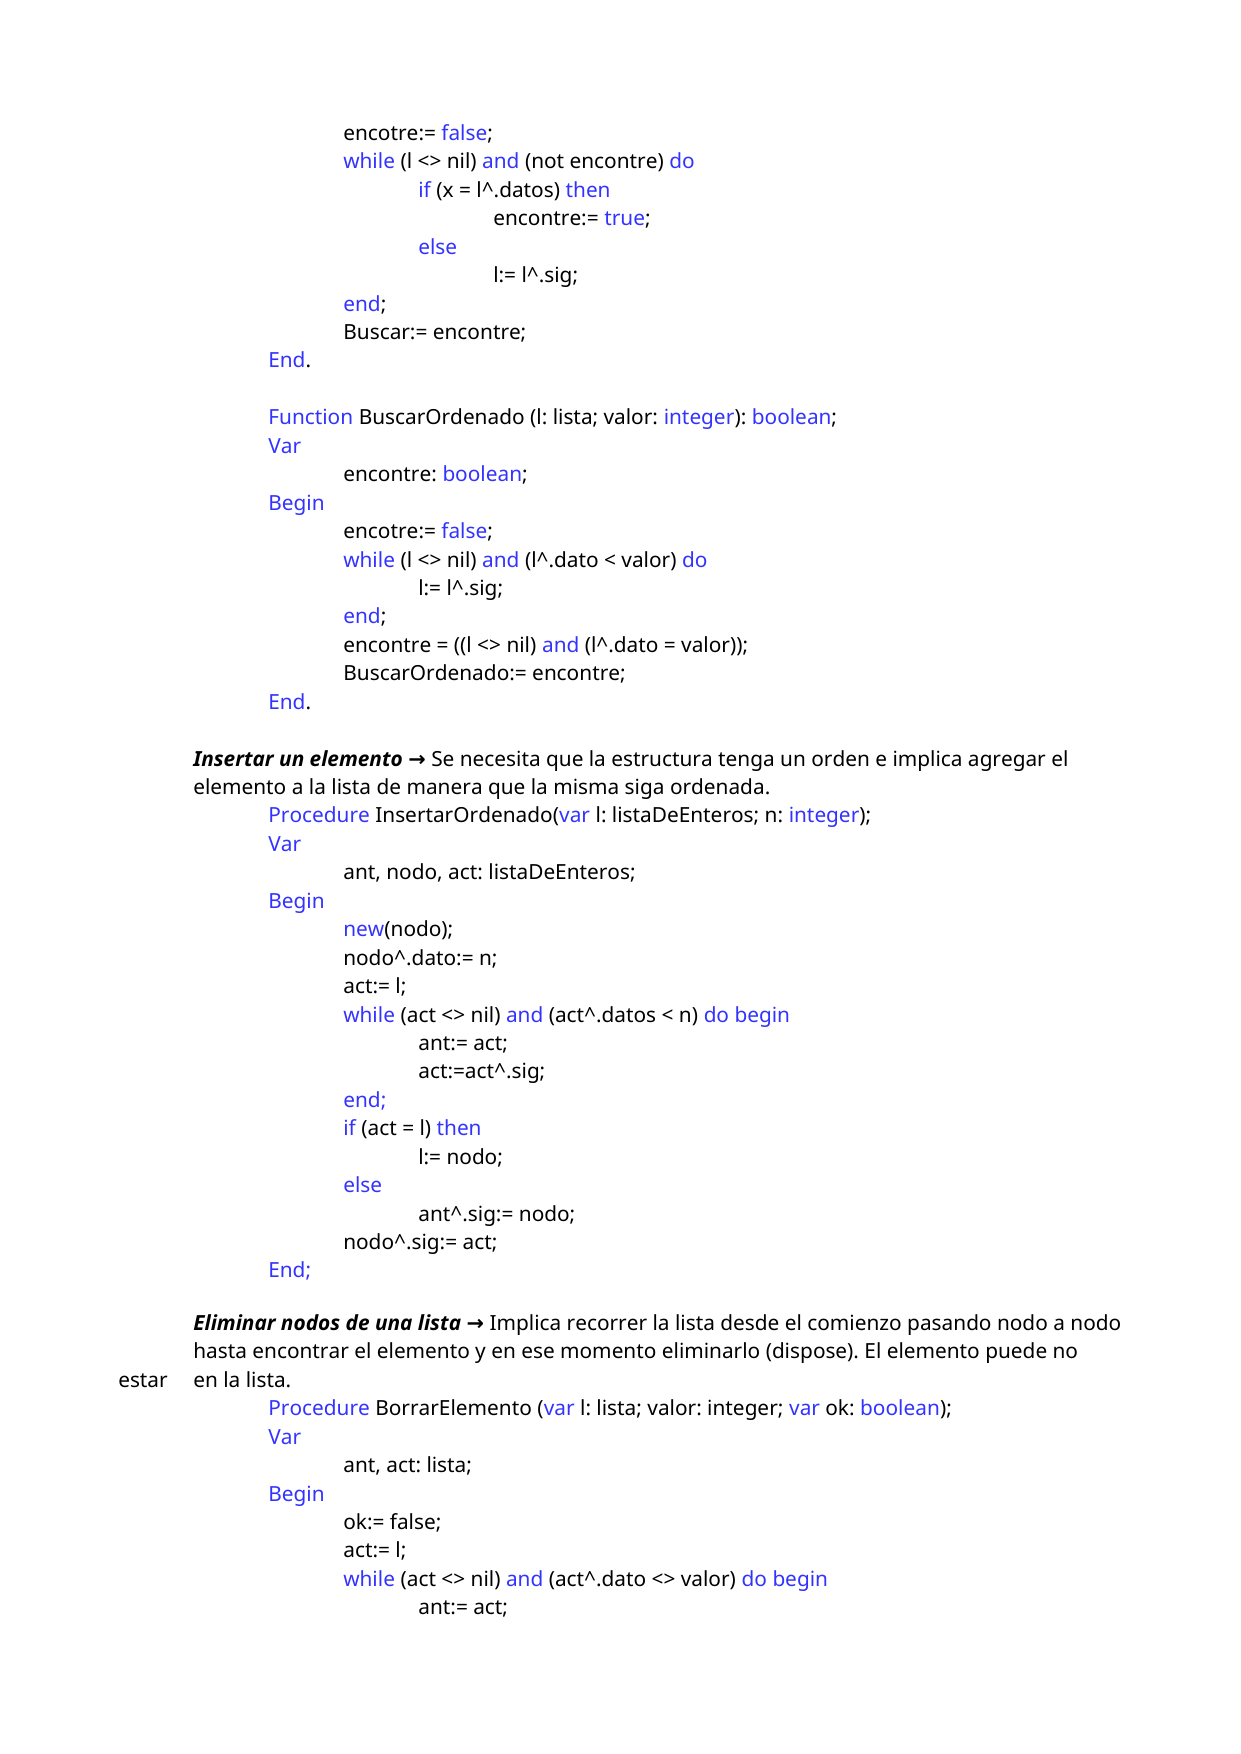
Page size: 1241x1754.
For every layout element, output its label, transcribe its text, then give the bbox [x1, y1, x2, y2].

text Procedure InsertarOrdenado(var l: listaDeEnteros; n: integer); [118, 801, 1122, 829]
text encotre:= false; [118, 516, 1122, 545]
text ok:= false; [118, 1507, 1122, 1536]
text BuscarOrdenado:= encontre; [118, 658, 1122, 687]
text act:=act^.sig; [118, 1057, 1122, 1085]
text Insertar un elemento → Se necesita que la estructura tenga un orden e implica agregar el elemento a la lista de manera que la misma siga ordenada. [118, 744, 1122, 801]
text Function BuscarOrdenado (l: lista; valor: integer): boolean; [118, 402, 1122, 431]
text while (act <> nil) and (act^.dato <> valor) do begin [118, 1564, 1122, 1592]
text ant, act: lista; [118, 1450, 1122, 1479]
text Eliminar nodos de una lista → Implica recorrer la lista desde el comienzo pasando nodo a nodo hasta encontrar el elemento y en ese momento eliminarlo (dispose). El elemento puede no estar en la lista. [118, 1308, 1122, 1393]
text else [118, 232, 1122, 260]
text ant:= act; [118, 1592, 1122, 1621]
text encontre: boolean; [118, 459, 1122, 488]
text encontre:= true; [118, 203, 1122, 232]
text encontre = ((l <> nil) and (l^.dato = valor)); [118, 630, 1122, 658]
text end; [118, 602, 1122, 630]
text ant:= act; [118, 1028, 1122, 1057]
text ant^.sig:= nodo; [118, 1199, 1122, 1227]
text nodo^.dato:= n; [118, 943, 1122, 971]
text l:= l^.sig; [118, 260, 1122, 289]
text new(nodo); [118, 914, 1122, 943]
text end; [118, 1085, 1122, 1113]
text act:= l; [118, 971, 1122, 1000]
text nodo^.sig:= act; [118, 1227, 1122, 1256]
text Var [118, 829, 1122, 857]
text end; [118, 289, 1122, 317]
text l:= l^.sig; [118, 573, 1122, 602]
text End. [118, 346, 1122, 374]
text else [118, 1170, 1122, 1199]
text if (x = l^.datos) then [118, 175, 1122, 203]
text End; [118, 1256, 1122, 1284]
text Buscar:= encontre; [118, 317, 1122, 346]
text Begin [118, 1479, 1122, 1507]
text l:= nodo; [118, 1142, 1122, 1170]
text encotre:= false; [118, 118, 1122, 147]
text Var [118, 1422, 1122, 1450]
text act:= l; [118, 1536, 1122, 1564]
text Var [118, 431, 1122, 459]
text Begin [118, 886, 1122, 914]
text End. [118, 687, 1122, 715]
text while (l <> nil) and (not encontre) do [118, 147, 1122, 175]
text if (act = l) then [118, 1113, 1122, 1142]
text ant, nodo, act: listaDeEnteros; [118, 857, 1122, 886]
text while (act <> nil) and (act^.datos < n) do begin [118, 1000, 1122, 1028]
text while (l <> nil) and (l^.dato < valor) do [118, 545, 1122, 573]
text Procedure BorrarElemento (var l: lista; valor: integer; var ok: boolean); [118, 1393, 1122, 1422]
text Begin [118, 488, 1122, 516]
